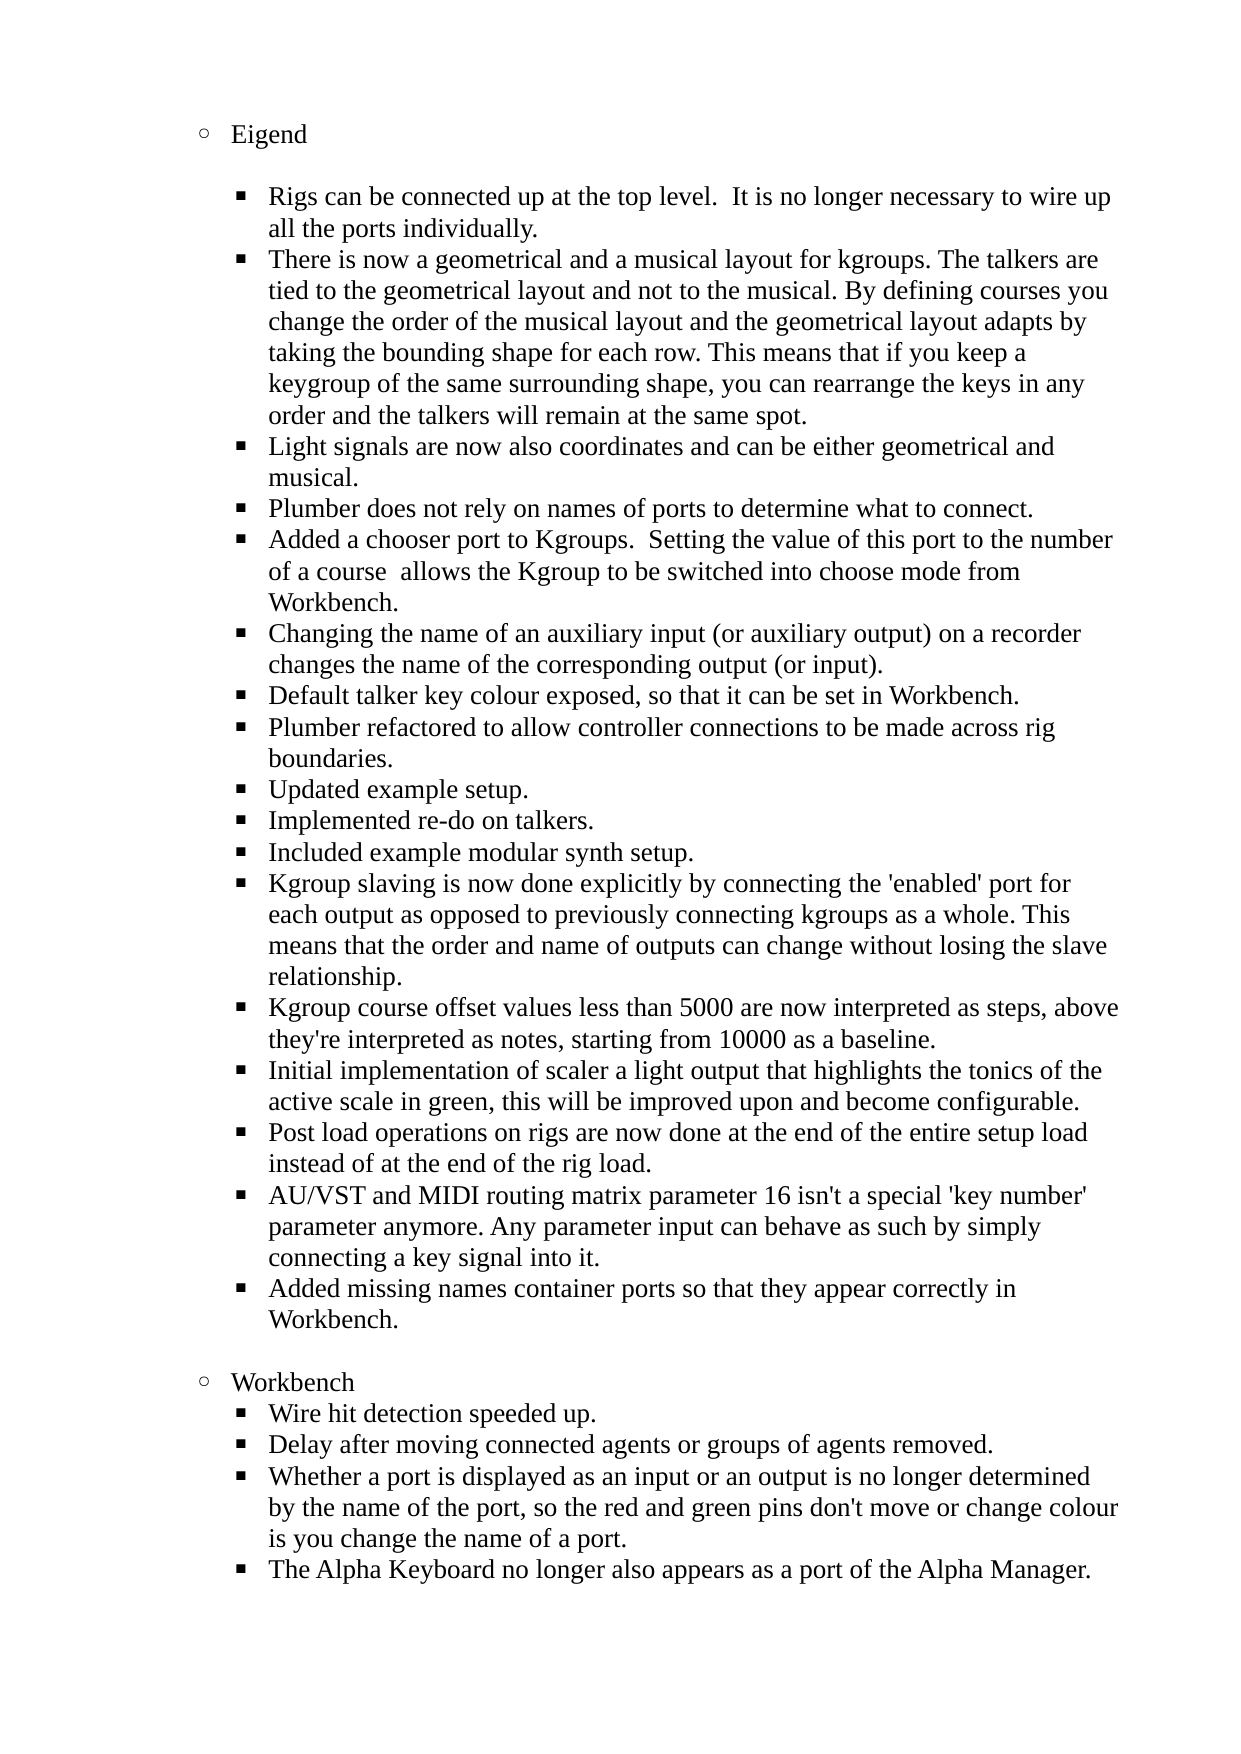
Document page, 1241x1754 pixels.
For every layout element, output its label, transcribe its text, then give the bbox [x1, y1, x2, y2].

list The Alpha Keyboard no longer also appears as a port of the Alpha Manager. [231, 1553, 1122, 1584]
list Eigend [193, 118, 1122, 149]
list Kgroup course offset values less than 5000 are now interpreted as steps, above they're interpreted as notes, starting from 10000 as a baseline. [231, 992, 1122, 1054]
list Added a chooser port to Kgroups. Setting the value of this port to the number of a course allows the Kgroup to be switched into choose mode from Workbench. [231, 523, 1122, 617]
list Wire hit detection speeded up. [231, 1397, 1122, 1428]
list Whether a port is displayed as an input or an output is no longer determined by the name of the port, so the red and green pins don't move or change colour is you change the name of a port. [231, 1459, 1122, 1553]
list Light signals are now also coordinates and can be either geometrical and musical. [231, 430, 1122, 492]
list There is now a geometrical and a musical layout for kgroups. The talkers are tied to the geometrical layout and not to the musical. By defining courses you change the order of the musical layout and the geometrical layout adapts by taking the bounding shape for each row. This means that if you keep a keygroup of the same surrounding shape, you can rearrange the keys in any order and the talkers will remain at the same spot. [231, 243, 1122, 430]
list Included example modular synth setup. [231, 836, 1122, 867]
list Added missing names container ports so that they appear correctly in Workbench. [231, 1272, 1122, 1335]
list Delay after moving connected agents or groups of agents removed. [231, 1428, 1122, 1459]
list AU/VST and MIDI routing matrix parameter 16 isn't a special 'key number' parameter anymore. Any parameter input can behave as such by simply connecting a key signal into it. [231, 1179, 1122, 1272]
list Changing the name of an auxiliary input (or auxiliary output) on a recorder changes the name of the corresponding output (or input). [231, 617, 1122, 679]
list Rigs can be connected up at the top level. It is no longer necessary to wire up all the ports individually. [231, 181, 1122, 243]
list Implemented re-do on talkers. [231, 804, 1122, 836]
list Plumber does not rely on names of ports to determine what to connect. [231, 492, 1122, 523]
list Initial implementation of scaler a light output that highlights the tonics of the active scale in green, this will be improved upon and become configurable. [231, 1054, 1122, 1116]
list Kgroup slaving is now done explicitly by connecting the 'enabled' port for each output as opposed to previously connecting kgroups as a whole. This means that the order and name of outputs can change without losing the slave relationship. [231, 867, 1122, 992]
list Post load operations on rigs are now done at the end of the entire setup load instead of at the end of the rig load. [231, 1116, 1122, 1179]
list Workbench [193, 1366, 1122, 1397]
list Updated example setup. [231, 773, 1122, 804]
list Plumber refactored to allow controller connections to be made across rig boundaries. [231, 711, 1122, 773]
list Default talker key colour exposed, so that it can be set in Workbench. [231, 679, 1122, 711]
